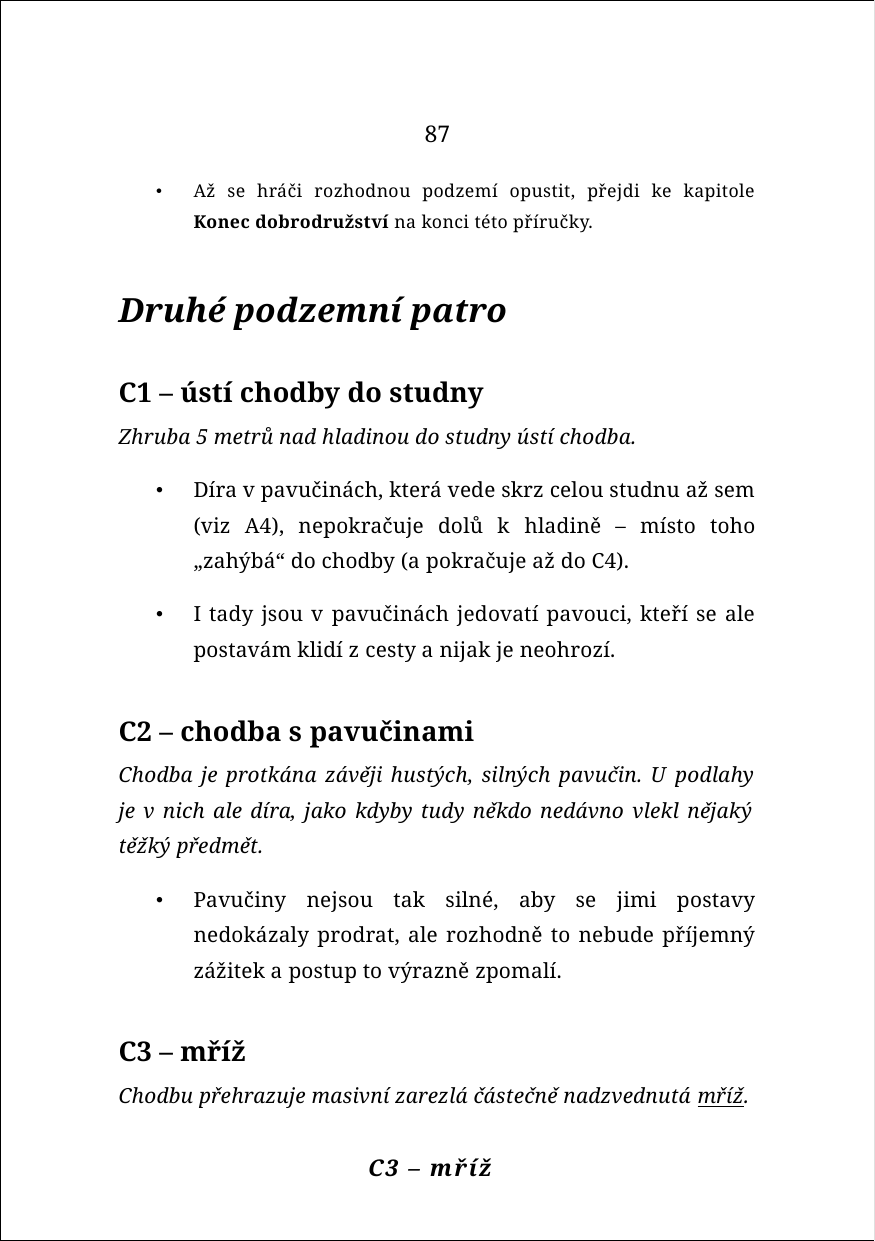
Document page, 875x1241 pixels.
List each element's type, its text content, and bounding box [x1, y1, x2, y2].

text Chodba je protkána závěji hustých, silných pavučin. U⁠ podlahy je v⁠ nich ale díra, jako kdyby tudy někdo nedávno vlekl nějaký těžký předmět. [118, 761, 756, 860]
list Díra v⁠ pavučinách, která vede skrz celou studnu až sem (viz A4), nepokračuje dolů k⁠ hladině – místo toho „zahýbá“ do chodby (a⁠ pokračuje až do C4). [156, 475, 756, 575]
text Zhruba 5 metrů nad hladinou do studny ústí chodba. [118, 422, 756, 451]
subtitle C3 – mříž [118, 1033, 756, 1070]
subtitle C2 – chodba s⁠ pavučinami [118, 712, 756, 749]
subtitle C1 – ústí chodby do studny [118, 373, 756, 410]
list I⁠ tady jsou v⁠ pavučinách jedovatí pavouci, kteří se ale postavám klidí z⁠ cesty a⁠ nijak je neohrozí. [156, 599, 756, 663]
text Chodbu přehrazuje masivní zarezlá částečně nadzvednutá mříž. [118, 1081, 756, 1110]
subtitle Druhé podzemní patro [118, 287, 756, 332]
list Pavučiny nejsou tak silné, aby se jimi postavy nedokázaly prodrat, ale rozhodně to nebude příjemný zážitek a⁠ postup to výrazně zpomalí. [156, 885, 756, 984]
list Až se hráči rozhodnou podzemí opustit, přejdi ke kapitole Konec dobrodružství na konci této příručky. [156, 179, 756, 233]
